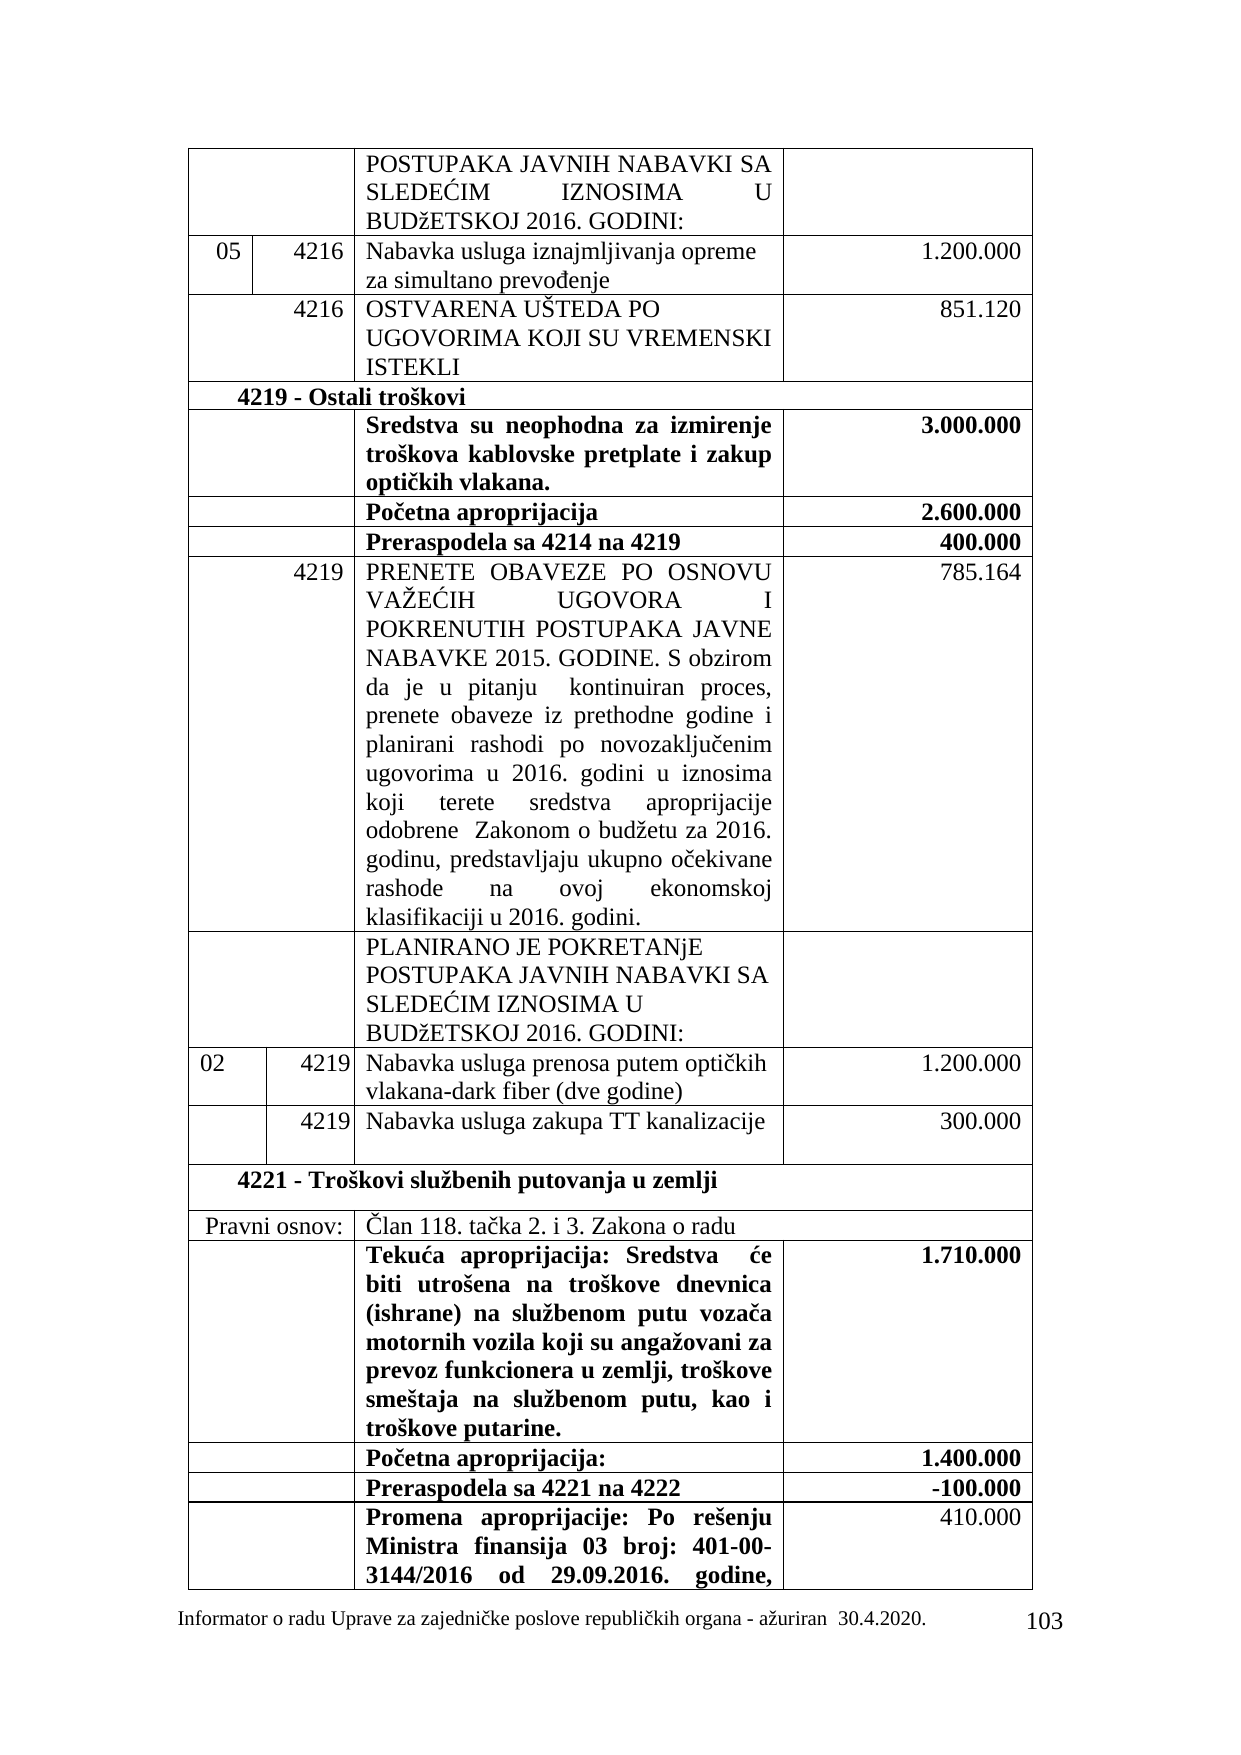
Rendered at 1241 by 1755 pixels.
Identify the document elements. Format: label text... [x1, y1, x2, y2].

table_cell POSTUPAKA JAVNIH NABAVKI SA SLEDEĆIM IZNOSIMA U BUDžETSKOJ 2016. GODINI: [355, 149, 783, 235]
table_cell 05 [189, 236, 252, 293]
table_cell [1033, 1105, 1074, 1164]
table_cell [784, 149, 1032, 235]
table_cell 1.400.000 [784, 1443, 1032, 1472]
table_cell PLANIRANO JE POKRETANјE POSTUPAKA JAVNIH NABAVKI SA SLEDEĆIM IZNOSIMA U BUDžETSKOJ 2016. GODINI: [355, 932, 783, 1047]
table_cell [1033, 496, 1074, 526]
table_cell Tekuća aproprijacija: Sredstva će biti utrošena na troškove dnevnica (ishrane) na službenom putu vozača motornih vozila koji su angažovani za prevoz funkcionera u zemlјi, troškove smeštaja na službenom putu, kao i troškove putarine. [355, 1241, 783, 1442]
table_cell [1033, 1210, 1074, 1239]
table_cell 4219 [267, 1106, 354, 1164]
table_cell [784, 932, 1032, 1047]
table_cell Preraspodela sa 4221 na 4222 [355, 1473, 783, 1501]
table_cell [189, 149, 354, 235]
table_cell [1033, 1442, 1074, 1472]
table_cell 2.600.000 [784, 497, 1032, 526]
table_cell [189, 1106, 266, 1164]
table_cell PRENETE OBAVEZE PO OSNOVU VAŽEĆIH UGOVORA I POKRENUTIH POSTUPAKA JAVNE NABAVKE 2015. GODINE. S obzirom da je u pitanju kontinuiran proces, prenete obaveze iz prethodne godine i planirani rashodi po novozaklјučenim ugovorima u 2016. godini u iznosima koji terete sredstva aproprijacije odobrene Zakonom o budžetu za 2016. godinu, predstavlјaju ukupno očekivane rashode na ovoj ekonomskoj klasifikaciji u 2016. godini. [355, 557, 783, 931]
table_cell [189, 1443, 354, 1472]
table_cell [1033, 148, 1074, 235]
table_cell Pravni osnov: [189, 1211, 354, 1239]
table_cell 1.710.000 [784, 1241, 1032, 1442]
table_cell Sredstva su neophodna za izmirenje troškova kablovske pretplate i zakup optičkih vlakana. [355, 410, 783, 496]
table_cell 410.000 [784, 1503, 1032, 1589]
table_cell Član 118. tačka 2. i 3. Zakona o radu [355, 1211, 1032, 1239]
table_cell [1033, 381, 1074, 409]
table_cell [1033, 1472, 1074, 1501]
table_cell Preraspodela sa 4214 na 4219 [355, 527, 783, 556]
table_cell OSTVARENA UŠTEDA PO UGOVORIMA KOJI SU VREMENSKI ISTEKLI [355, 295, 783, 381]
table_cell 785.164 [784, 557, 1032, 931]
table_cell 851.120 [784, 295, 1032, 381]
table_cell 300.000 [784, 1106, 1032, 1164]
table_cell [189, 410, 354, 496]
table_cell [189, 932, 354, 1047]
table_cell 4219 [267, 1048, 354, 1105]
table_cell [1033, 409, 1074, 496]
table_cell 4216 [253, 236, 354, 293]
table_cell [189, 1241, 354, 1442]
table_cell [1033, 556, 1074, 931]
table_cell [1033, 1047, 1074, 1105]
table_cell 4216 [189, 295, 354, 381]
table_cell 4219 [189, 557, 354, 931]
table_cell Promena aproprijacije: Po rešenju Ministra finansija 03 broj: 401-00-3144/2016 od 29.09.2016. godine, [355, 1503, 783, 1589]
table_cell 02 [189, 1048, 266, 1105]
table_cell Nabavka usluga zakupa TT kanalizacije [355, 1106, 783, 1164]
table_cell [1033, 1240, 1074, 1442]
table_cell Nabavka usluga prenosa putem optičkih vlakana-dark fiber (dve godine) [355, 1048, 783, 1105]
table_cell [189, 497, 354, 526]
table_cell [1033, 526, 1074, 556]
table_cell -100.000 [784, 1473, 1032, 1501]
table_cell Nabavka usluga iznajmlјivanja opreme za simultano prevođenje [355, 236, 783, 293]
table_cell 400.000 [784, 527, 1032, 556]
table_cell 1.200.000 [784, 1048, 1032, 1105]
table_cell 4221 - Troškovi službenih putovanja u zemlјi [189, 1165, 1032, 1210]
table_cell [1033, 235, 1074, 293]
table_cell [189, 1503, 354, 1589]
table_cell [1033, 931, 1074, 1047]
table_cell [1033, 1501, 1074, 1589]
table_cell Početna aproprijacija: [355, 1443, 783, 1472]
table_cell 1.200.000 [784, 236, 1032, 293]
table_cell [189, 527, 354, 556]
table_cell Početna aproprijacija [355, 497, 783, 526]
table_cell [1033, 294, 1074, 381]
table_cell 4219 - Ostali troškovi [189, 382, 1032, 409]
table_cell 3.000.000 [784, 410, 1032, 496]
table_cell [1033, 1164, 1074, 1210]
table_cell [189, 1473, 354, 1501]
